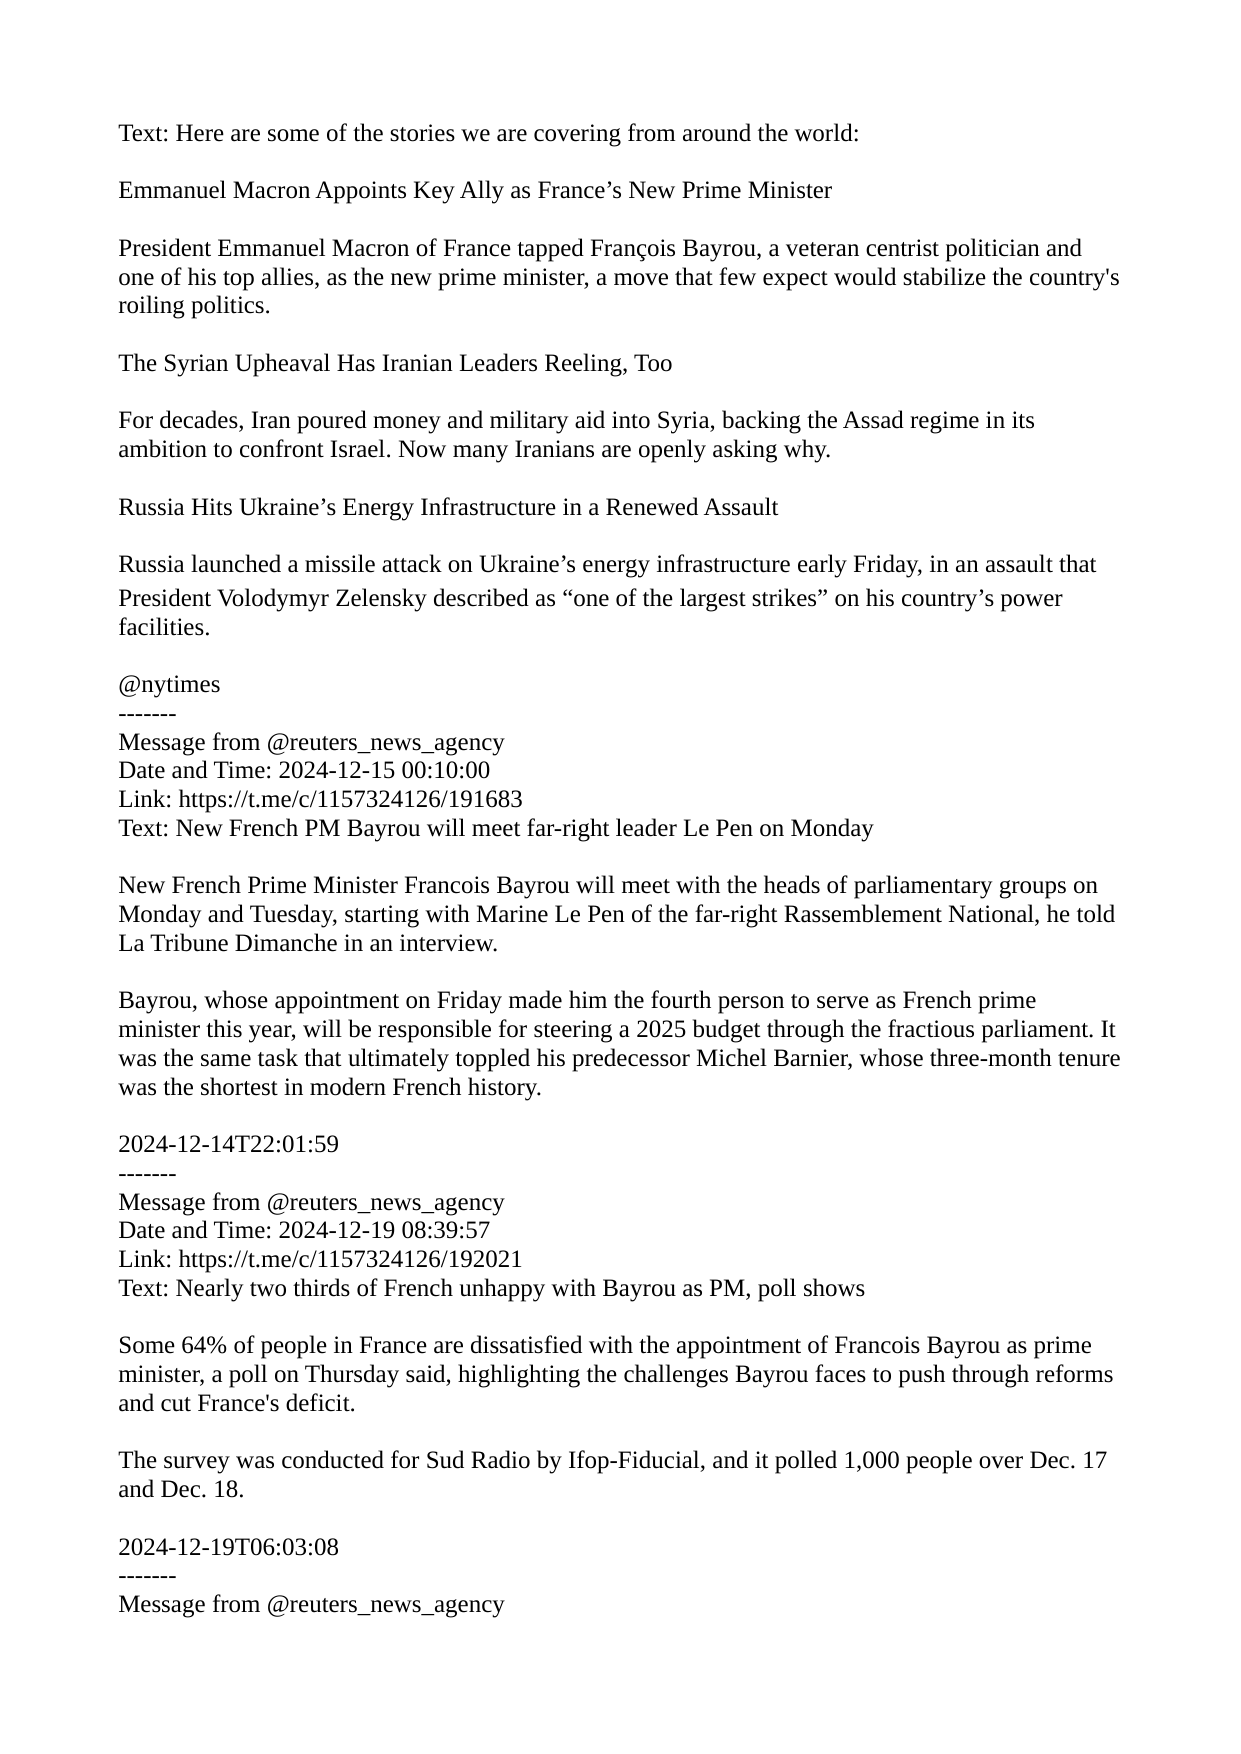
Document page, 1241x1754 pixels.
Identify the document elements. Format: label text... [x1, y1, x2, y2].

text 2024-12-19T06:03:08 [118, 1532, 1122, 1560]
text ﻿Russia launched a missile attack on Ukraine’s energy infrastructure early Friday, in an assault that President Volodymyr Zelensky described as “one of the largest strikes” on his country’s power facilities. [118, 549, 1122, 640]
text Link: https://t.me/c/1157324126/192021 [118, 1244, 1122, 1273]
text Message from @reuters_news_agency [118, 727, 1122, 755]
text Date and Time: 2024-12-15 00:10:00 [118, 755, 1122, 784]
text Emmanuel Macron Appoints Key Ally as France’s New Prime Minister [118, 176, 1122, 204]
text ------- [118, 1158, 1122, 1187]
text Message from @reuters_news_agency [118, 1187, 1122, 1215]
text Date and Time: 2024-12-19 08:39:57 [118, 1215, 1122, 1244]
text Russia Hits Ukraine’s Energy Infrastructure in a Renewed Assault [118, 492, 1122, 521]
text The survey was conducted for Sud Radio by Ifop-Fiducial, and it polled 1,000 people over Dec. 17 and Dec. 18. [118, 1445, 1122, 1503]
text Text: Here are some of the stories we are covering from around the world: [118, 118, 1122, 147]
text Message from @reuters_news_agency [118, 1589, 1122, 1618]
text ------- [118, 698, 1122, 727]
text New French Prime Minister Francois Bayrou will meet with the heads of parliamentary groups on Monday and Tuesday, starting with Marine Le Pen of the far-right Rassemblement National, he told La Tribune Dimanche in an interview. [118, 870, 1122, 957]
text Some 64% of people in France are dissatisfied with the appointment of Francois Bayrou as prime minister, a poll on Thursday said, highlighting the challenges Bayrou faces to push through reforms and cut France's deficit. [118, 1330, 1122, 1417]
text Text: New French PM Bayrou will meet far-right leader Le Pen on Monday [118, 813, 1122, 842]
text @nytimes [118, 669, 1122, 698]
text President Emmanuel Macron of France tapped François Bayrou, a veteran centrist politician and one of his top allies, as the new prime minister, a move that few expect would stabilize the country's roiling politics. [118, 233, 1122, 319]
text Link: https://t.me/c/1157324126/191683 [118, 784, 1122, 813]
text Text: Nearly two thirds of French unhappy with Bayrou as PM, poll shows [118, 1273, 1122, 1302]
text For decades, Iran poured money and military aid into Syria, backing the Assad regime in its ambition to confront Israel. Now many Iranians are openly asking why. [118, 406, 1122, 463]
text The Syrian Upheaval Has Iranian Leaders Reeling, Too [118, 348, 1122, 377]
text ------- [118, 1560, 1122, 1589]
text Bayrou, whose appointment on Friday made him the fourth person to serve as French prime minister this year, will be responsible for steering a 2025 budget through the fractious parliament. It was the same task that ultimately toppled his predecessor Michel Barnier, whose three-month tenure was the shortest in modern French history. [118, 985, 1122, 1100]
text 2024-12-14T22:01:59 [118, 1129, 1122, 1158]
